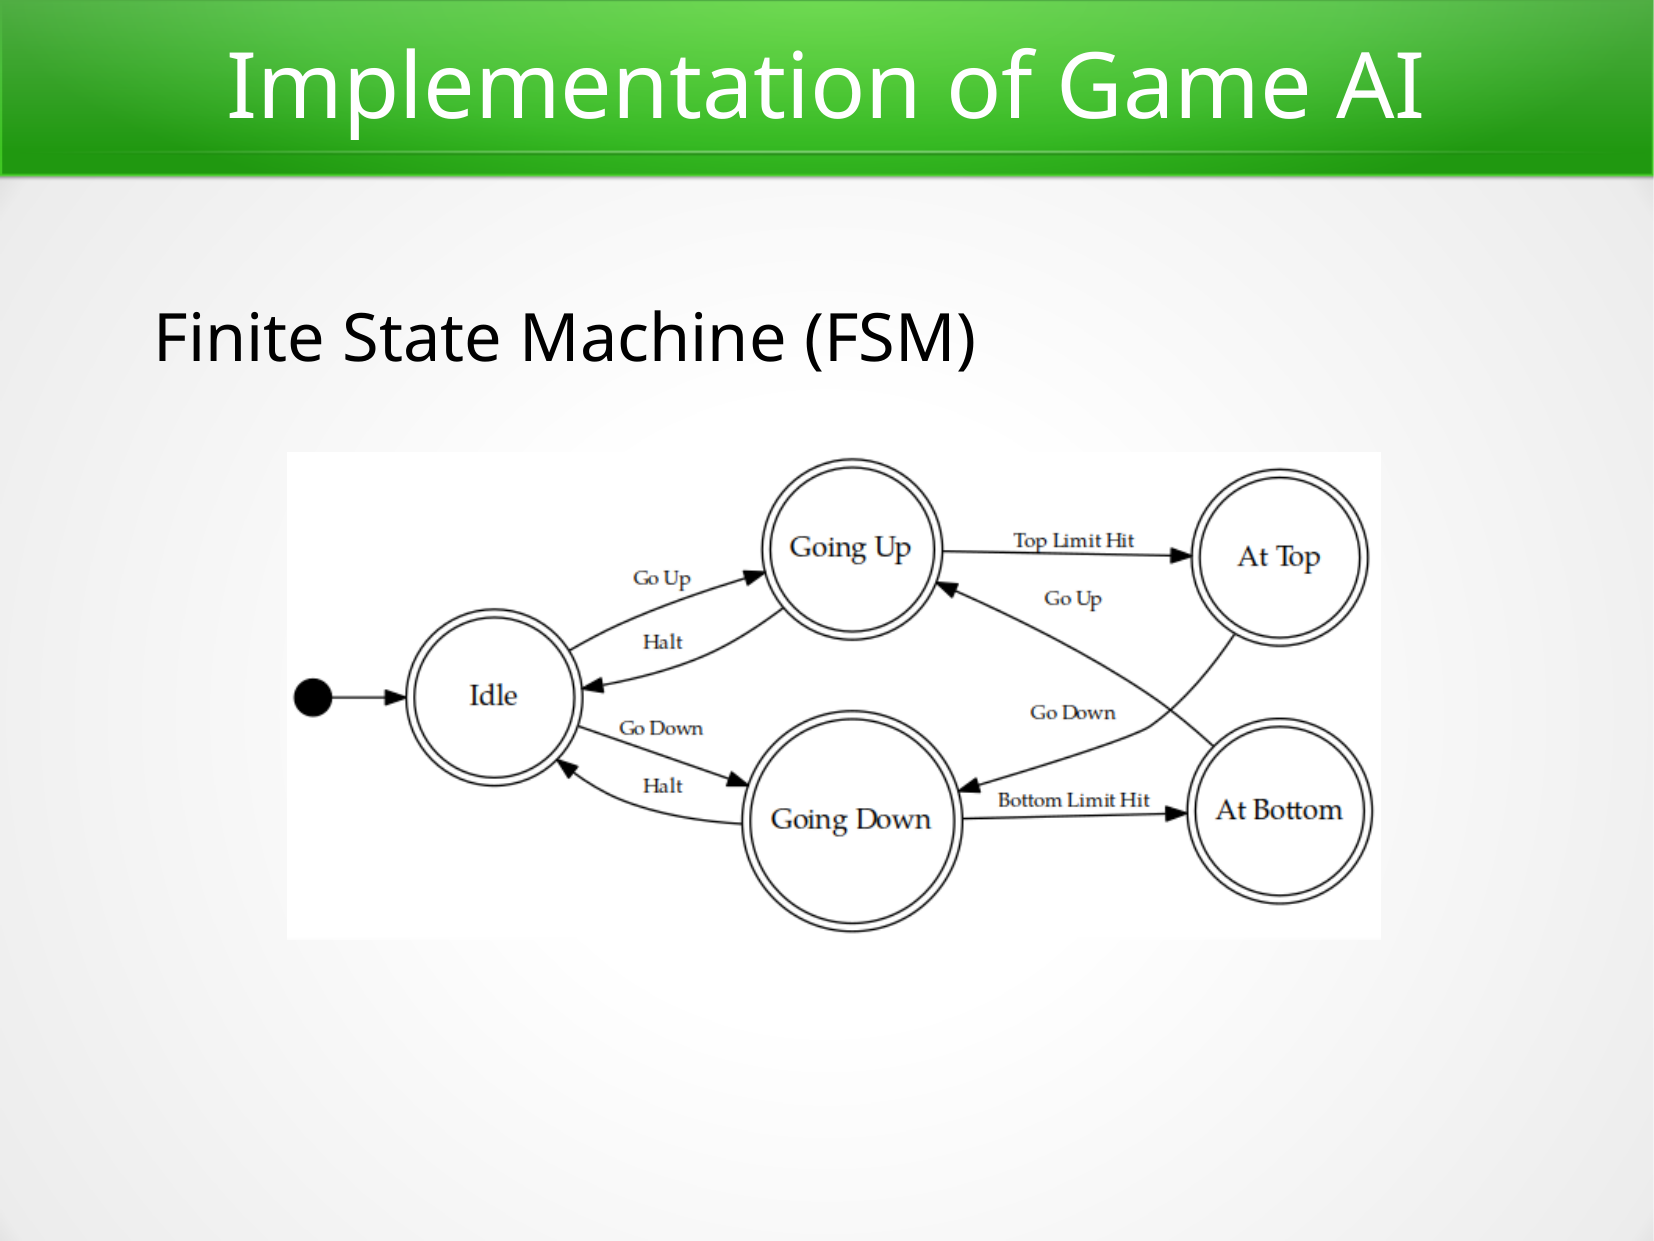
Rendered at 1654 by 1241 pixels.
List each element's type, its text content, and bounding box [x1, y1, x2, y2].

picture [0, 0, 1654, 1241]
list Finite State Machine (FSM) [82, 290, 1571, 1010]
title Implementation of Game AI [82, 11, 1571, 154]
